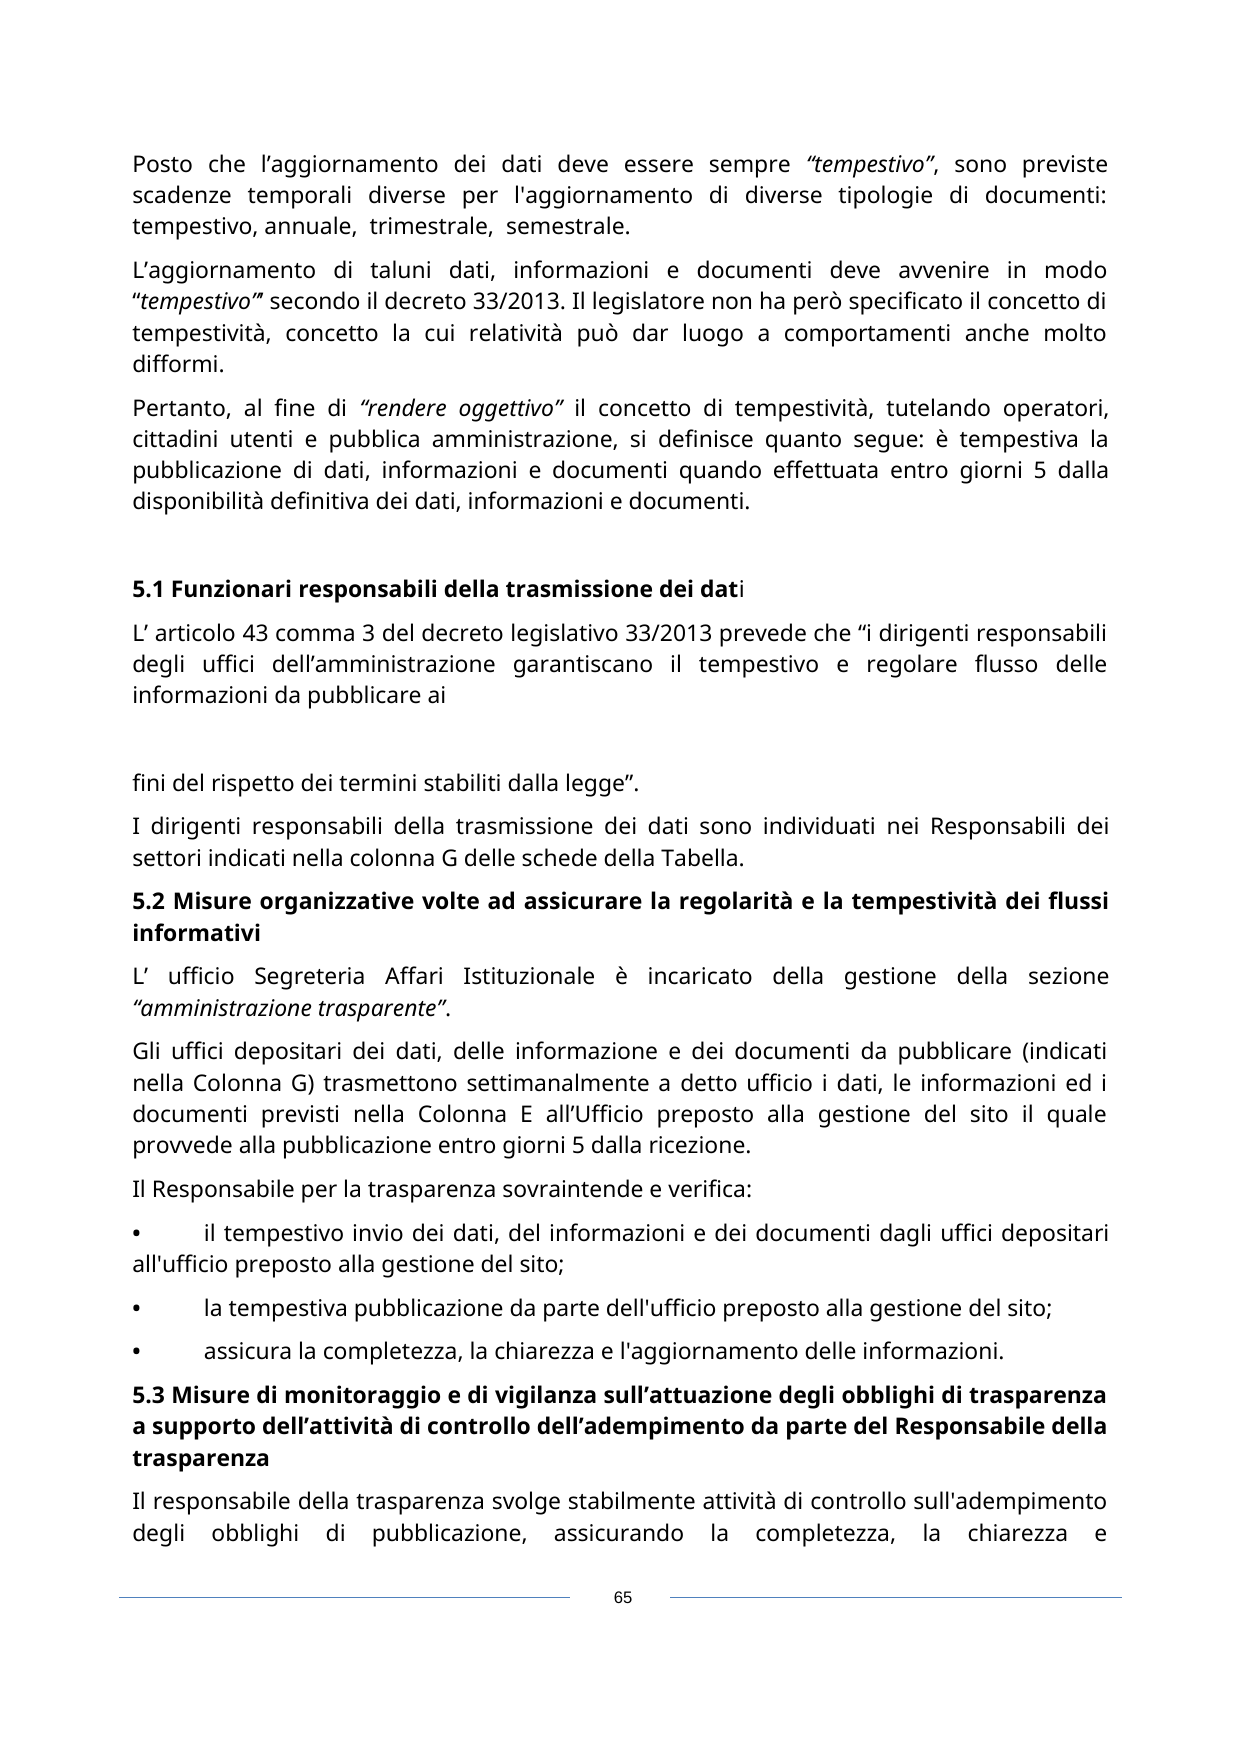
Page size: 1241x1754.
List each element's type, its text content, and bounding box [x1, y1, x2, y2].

text I dirigenti responsabili della trasmissione dei dati sono individuati nei Responsabili dei settori indicati nella colonna G delle schede della Tabella. [132, 810, 1110, 873]
text L’ articolo 43 comma 3 del decreto legislativo 33/2013 prevede che “i dirigenti responsabili degli uffici dell’amministrazione garantiscano il tempestivo e regolare flusso delle informazioni da pubblicare ai [132, 616, 1108, 710]
list il tempestivo invio dei dati, del informazioni e dei documenti dagli uffici depositari all'ufficio preposto alla gestione del sito; [132, 1216, 1110, 1279]
text Posto che l’aggiornamento dei dati deve essere sempre “tempestivo”, sono previste scadenze temporali diverse per l'aggiornamento di diverse tipologie di documenti: tempestivo, annuale, trimestrale, semestrale. [132, 148, 1108, 241]
text 5.1 Funzionari responsabili della trasmissione dei dati [132, 573, 1110, 604]
text L’aggiornamento di taluni dati, informazioni e documenti deve avvenire in modo “tempestivo”’ secondo il decreto 33/2013. Il legislatore non ha però specificato il concetto di tempestività, concetto la cui relatività può dar luogo a comportamenti anche molto difformi. [132, 254, 1108, 379]
list assicura la completezza, la chiarezza e l'aggiornamento delle informazioni. [132, 1335, 1110, 1366]
text Gli uffici depositari dei dati, delle informazione e dei documenti da pubblicare (indicati nella Colonna G) trasmettono settimanalmente a detto ufficio i dati, le informazioni ed i documenti previsti nella Colonna E all’Ufficio preposto alla gestione del sito il quale provvede alla pubblicazione entro giorni 5 dalla ricezione. [132, 1035, 1108, 1160]
text 5.2 Misure organizzative volte ad assicurare la regolarità e la tempestività dei flussi informativi [132, 885, 1110, 948]
text 5.3 Misure di monitoraggio e di vigilanza sull’attuazione degli obblighi di trasparenza a supporto dell’attività di controllo dell’adempimento da parte del Responsabile della trasparenza [132, 1379, 1108, 1473]
text fini del rispetto dei termini stabiliti dalla legge”. [132, 766, 1108, 798]
text Il Responsabile per la trasparenza sovraintende e verifica: [132, 1173, 1110, 1204]
list la tempestiva pubblicazione da parte dell'ufficio preposto alla gestione del sito; [132, 1291, 1110, 1323]
text Il responsabile della trasparenza svolge stabilmente attività di controllo sull'adempimento degli obblighi di pubblicazione, assicurando la completezza, la chiarezza e [132, 1485, 1108, 1548]
text L’ ufficio Segreteria Affari Istituzionale è incaricato della gestione della sezione “amministrazione trasparente”. [132, 960, 1110, 1023]
text Pertanto, al fine di “rendere oggettivo” il concetto di tempestività, tutelando operatori, cittadini utenti e pubblica amministrazione, si definisce quanto segue: è tempestiva la pubblicazione di dati, informazioni e documenti quando effettuata entro giorni 5 dalla disponibilità definitiva dei dati, informazioni e documenti. [132, 391, 1110, 516]
